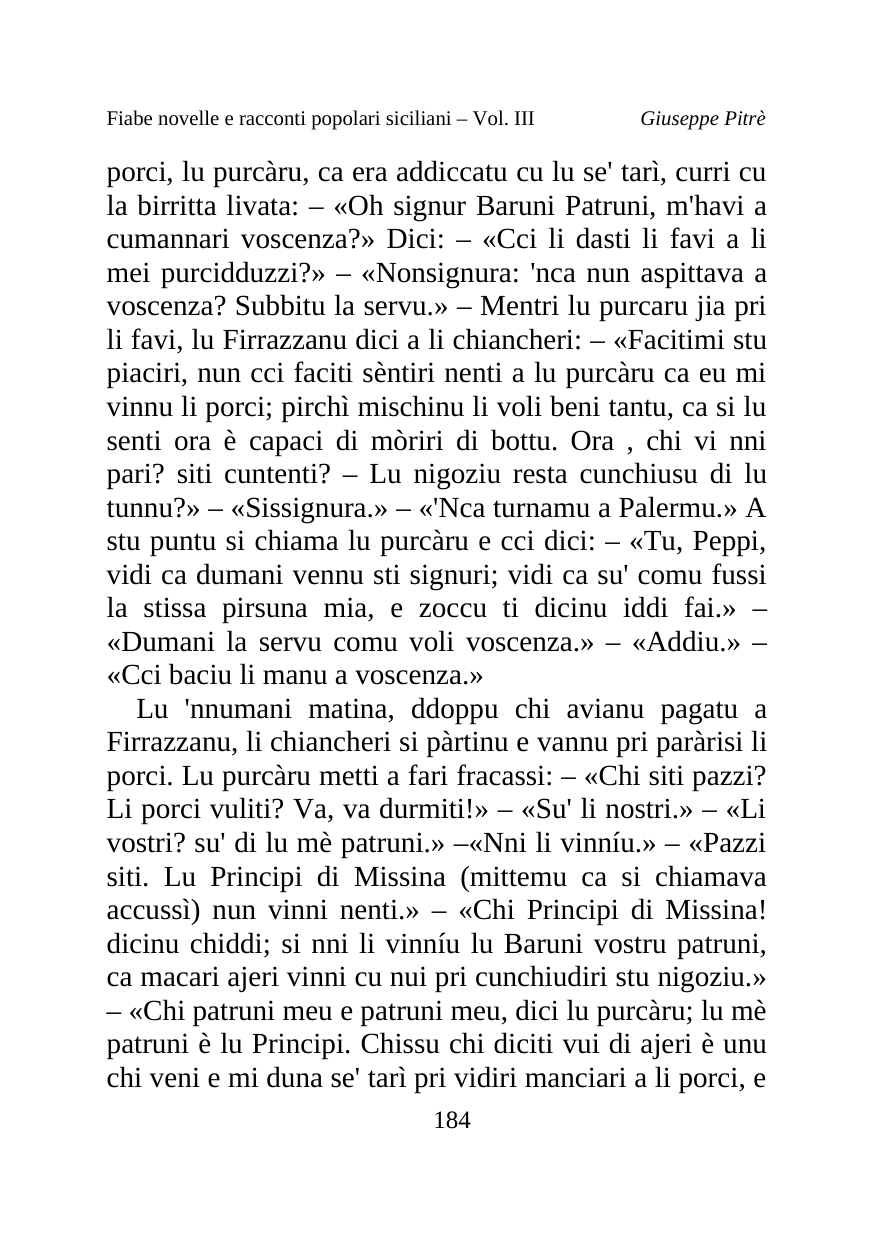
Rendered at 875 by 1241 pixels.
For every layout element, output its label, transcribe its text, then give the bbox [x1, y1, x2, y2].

text porci, lu purcàru, ca era addiccatu cu lu se' tarì, curri cu la birritta livata: – «Oh signur Baruni Patruni, m'havi a cumannari voscenza?» Dici: – «Cci li dasti li favi a li mei purcidduzzi?» – «Nonsignura: 'nca nun aspittava a voscenza? Subbitu la servu.» – Mentri lu purcaru jia pri li favi, lu Firrazzanu dici a li chiancheri: – «Facitimi stu piaciri, nun cci faciti sèntiri nenti a lu purcàru ca eu mi vinnu li porci; pirchì mischinu li voli beni tantu, ca si lu senti ora è capaci di mòriri di bottu. Ora , chi vi nni pari? siti cuntenti? – Lu nigoziu resta cunchiusu di lu tunnu?» – «Sissignura.» – «'Nca turnamu a Palermu.» A stu puntu si chiama lu purcàru e cci dici: – «Tu, Peppi, vidi ca dumani vennu sti signuri; vidi ca su' comu fussi la stissa pirsuna mia, e zoccu ti dicinu iddi fai.» – «Dumani la servu comu voli voscenza.» – «Addiu.» – «Cci baciu li manu a voscenza.» [106, 154, 768, 691]
text Lu 'nnumani matina, ddoppu chi avianu pagatu a Firrazzanu, li chiancheri si pàrtinu e vannu pri paràrisi li porci. Lu purcàru metti a fari fracassi: – «Chi siti pazzi? Li porci vuliti? Va, va durmiti!» – «Su' li nostri.» – «Li vostri? su' di lu mè patruni.» –«Nni li vinníu.» – «Pazzi siti. Lu Principi di Missina (mittemu ca si chiamava accussì) nun vinni nenti.» – «Chi Principi di Missina! dicinu chiddi; si nni li vinníu lu Baruni vostru patruni, ca macari ajeri vinni cu nui pri cunchiudiri stu nigoziu.» – «Chi patruni meu e patruni meu, dici lu purcàru; lu mè patruni è lu Principi. Chissu chi diciti vui di ajeri è unu chi veni e mi duna se' tarì pri vidiri manciari a li porci, e [106, 691, 768, 1093]
